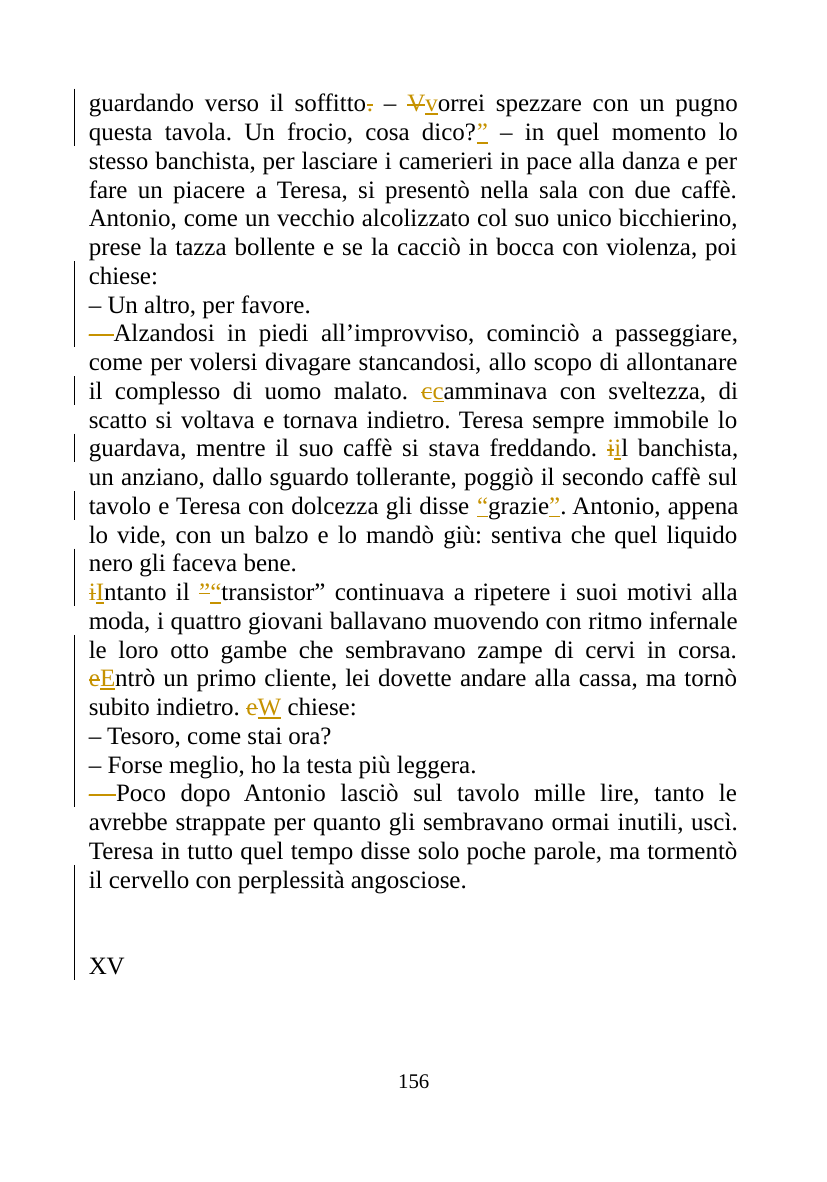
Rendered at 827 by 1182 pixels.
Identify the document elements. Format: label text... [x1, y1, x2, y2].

list – Tesoro, come stai ora? [88, 721, 738, 750]
list Intanto il “transistor” continuava a ripetere i suoi motivi alla moda, i quattro giovani ballavano muovendo con ritmo infernale le loro otto gambe che sembravano zampe di cervi in corsa. Entrò un primo cliente, lei dovette andare alla cassa, ma tornò subito indietro. W chiese: [88, 577, 738, 721]
list guardando verso il soffitto – vorrei spezzare con un pugno questa tavola. Un frocio, cosa dico?” – in quel momento lo stesso banchista, per lasciare i camerieri in pace alla danza e per fare un piacere a Teresa, si presentò nella sala con due caffè. Antonio, come un vecchio alcolizzato col suo unico bicchierino, prese la tazza bollente e se la cacciò in bocca con violenza, poi chiese: [88, 88, 738, 290]
list – Un altro, per favore. [88, 290, 738, 318]
list Poco dopo Antonio lasciò sul tavolo mille lire, tanto le avrebbe strappate per quanto gli sembravano ormai inutili, uscì. Teresa in tutto quel tempo disse solo poche parole, ma tormentò il cervello con perplessità angosciose. [88, 778, 738, 893]
list – Forse meglio, ho la testa più leggera. [88, 750, 738, 778]
list Alzandosi in piedi all’improvviso, cominciò a passeggiare, come per volersi divagare stancandosi, allo scopo di allontanare il complesso di uomo malato. camminava con sveltezza, di scatto si voltava e tornava indietro. Teresa sempre immobile lo guardava, mentre il suo caffè si stava freddando. il banchista, un anziano, dallo sguardo tollerante, poggiò il secondo caffè sul tavolo e Teresa con dolcezza gli disse “grazie”. Antonio, appena lo vide, con un balzo e lo mandò giù: sentiva che quel liquido nero gli faceva bene. [88, 318, 738, 577]
list XV [88, 951, 738, 980]
